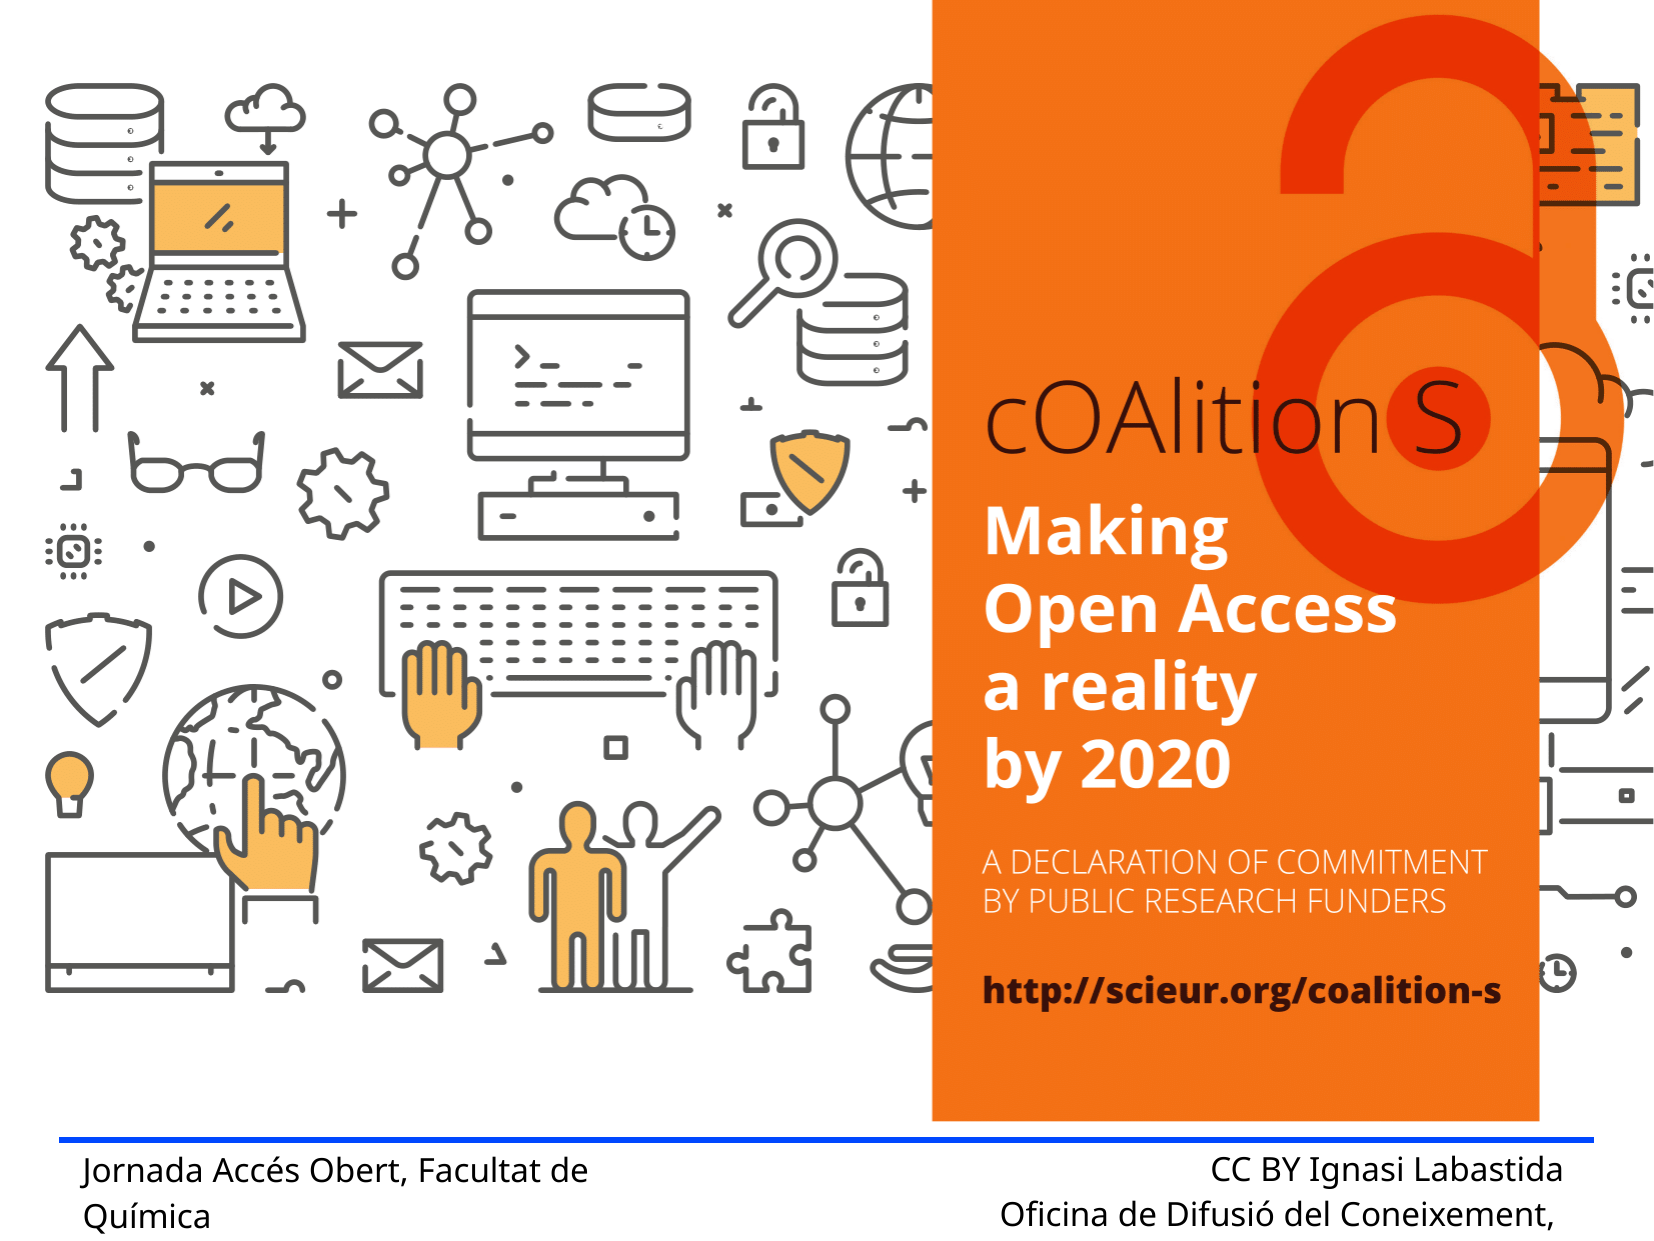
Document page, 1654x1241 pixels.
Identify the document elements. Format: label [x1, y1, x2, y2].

picture [11, 0, 1654, 1123]
